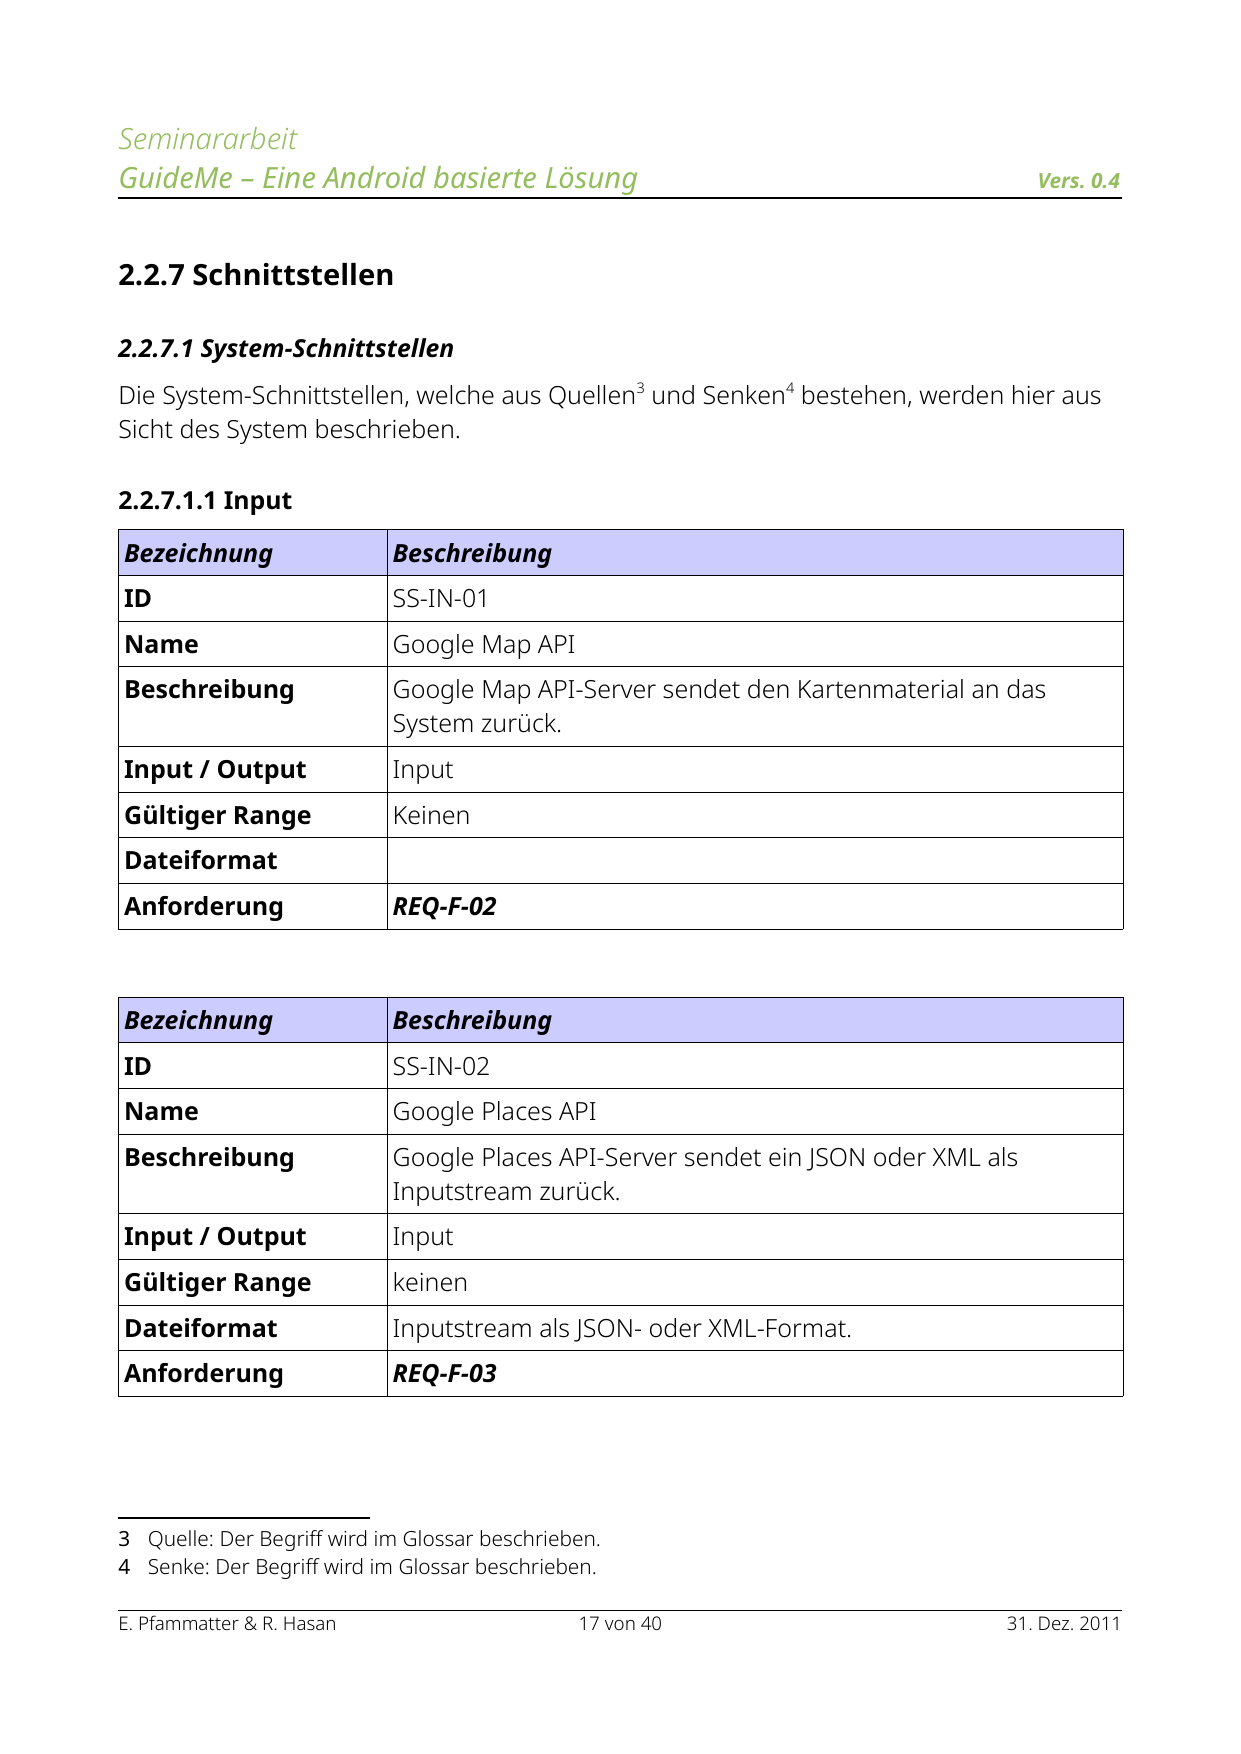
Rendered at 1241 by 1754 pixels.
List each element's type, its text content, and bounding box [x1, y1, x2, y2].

table_cell Input / Output [119, 747, 387, 792]
subtitle 2.2.7.1 System-Schnittstellen [118, 331, 1122, 365]
table_header Bezeichnung [119, 530, 387, 575]
table_cell Anforderung [119, 1351, 387, 1396]
table_cell Dateiformat [119, 838, 387, 883]
table_cell Google Map API [388, 622, 1123, 666]
table_cell Input / Output [119, 1214, 387, 1259]
table_cell Keinen [388, 793, 1123, 837]
table_cell [388, 838, 1123, 883]
text Senke: Der Begriff wird im Glossar beschrieben. [118, 1552, 1122, 1581]
table_cell ID [119, 576, 387, 621]
table_cell Anforderung [119, 884, 387, 928]
table_cell REQ-F-03 [388, 1351, 1123, 1396]
table_header Beschreibung [388, 998, 1123, 1042]
table_cell ID [119, 1043, 387, 1088]
table_cell SS-IN-01 [388, 576, 1123, 621]
text Quelle: Der Begriff wird im Glossar beschrieben. [118, 1524, 1122, 1552]
table_cell SS-IN-02 [388, 1043, 1123, 1088]
subtitle 2.2.7 Schnittstellen [118, 254, 1122, 294]
table_cell Name [119, 1089, 387, 1133]
text Die System-Schnittstellen, welche aus Quellen und Senken bestehen, werden hier aus Sicht des System beschrieben. [118, 377, 1122, 446]
table_cell Input [388, 747, 1123, 792]
table_cell REQ-F-02 [388, 884, 1123, 928]
table_cell Google Places API-Server sendet ein JSON oder XML als Inputstream zurück. [388, 1135, 1123, 1213]
table_cell Dateiformat [119, 1306, 387, 1350]
table_cell Beschreibung [119, 667, 387, 746]
table_cell Gültiger Range [119, 793, 387, 837]
table_header Beschreibung [388, 530, 1123, 575]
table_cell Inputstream als JSON- oder XML-Format. [388, 1306, 1123, 1350]
table_cell Google Places API [388, 1089, 1123, 1133]
table_cell Gültiger Range [119, 1260, 387, 1304]
table_cell Beschreibung [119, 1135, 387, 1213]
subtitle 2.2.7.1.1 Input [118, 483, 1122, 517]
table_cell Google Map API-Server sendet den Kartenmaterial an das System zurück. [388, 667, 1123, 746]
table_header Bezeichnung [119, 998, 387, 1042]
table_cell Name [119, 622, 387, 666]
table_cell Input [388, 1214, 1123, 1259]
table_cell keinen [388, 1260, 1123, 1304]
